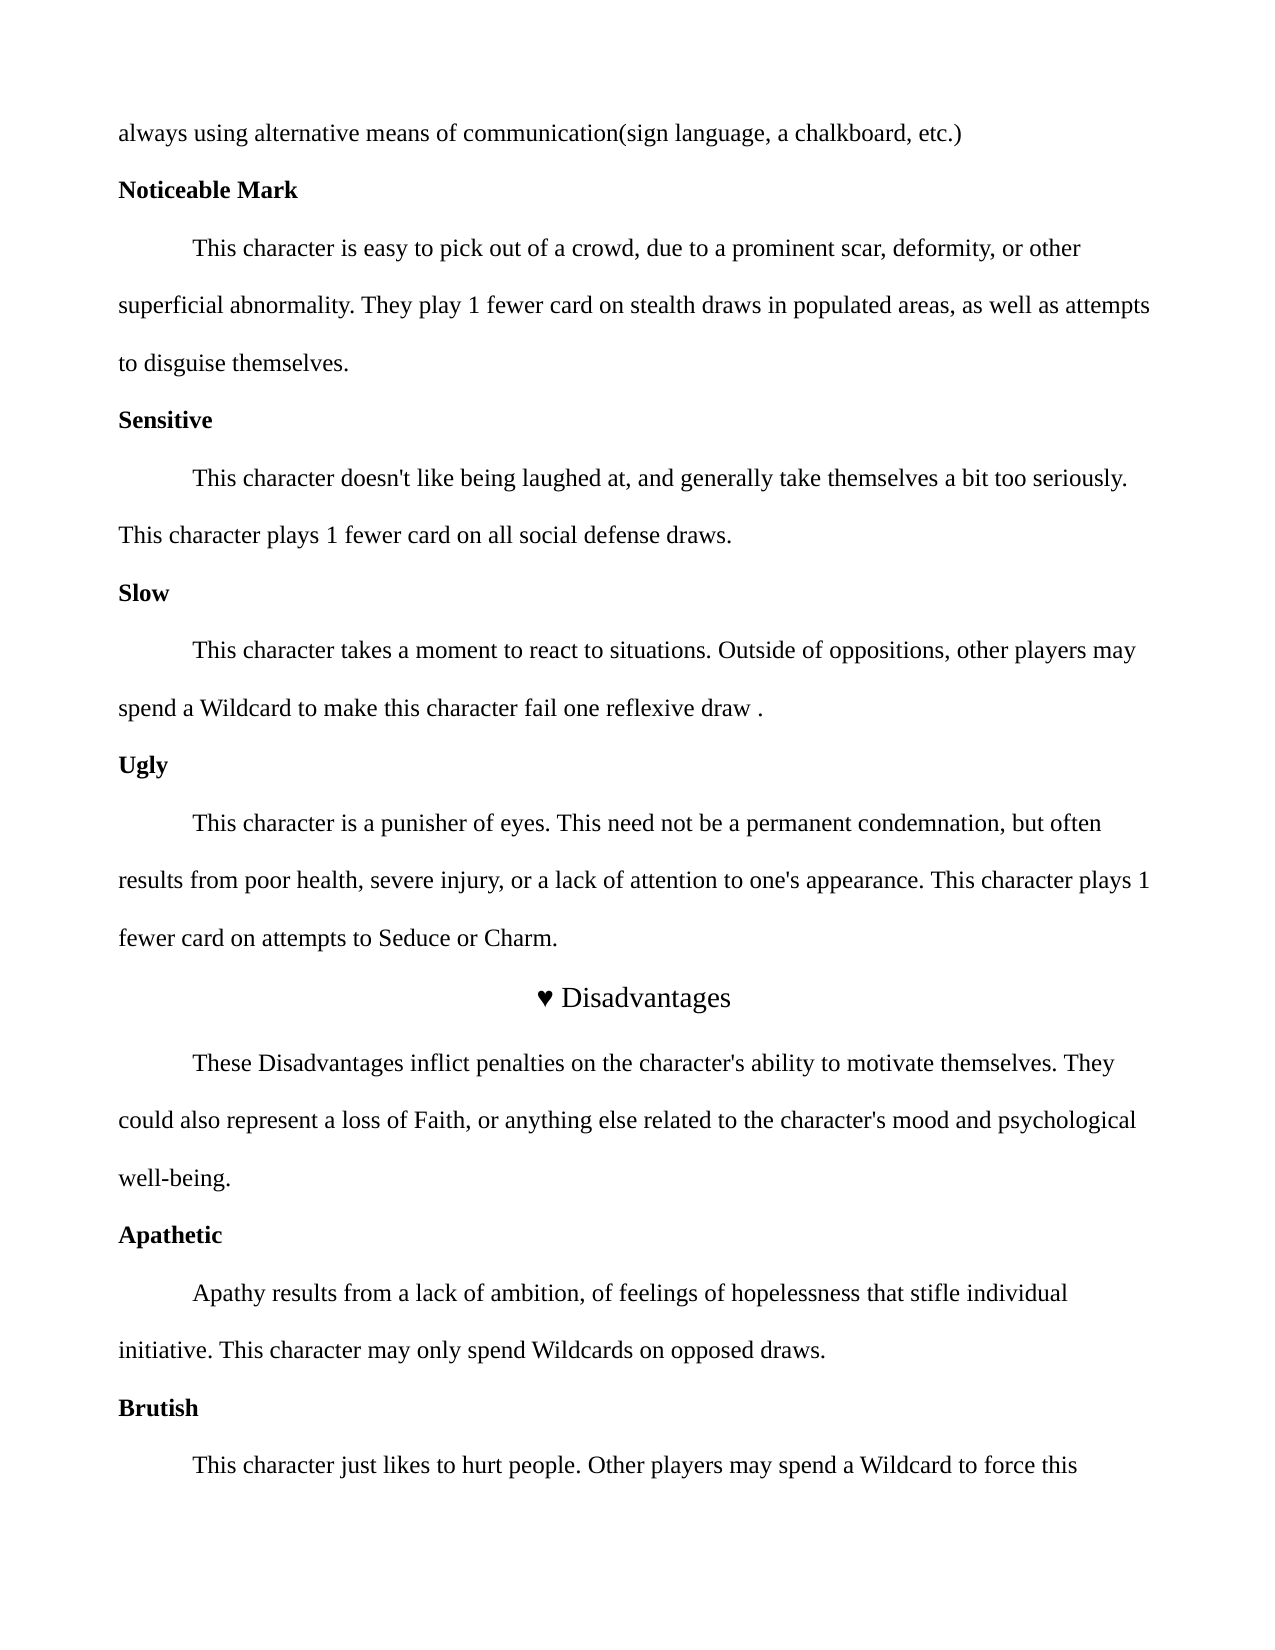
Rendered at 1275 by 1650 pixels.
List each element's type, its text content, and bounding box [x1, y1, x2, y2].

text Brutish [118, 1393, 1157, 1421]
text ♥ Disadvantages [118, 981, 1157, 1014]
text This character is a punisher of eyes. This need not be a permanent condemnation, but often results from poor health, severe injury, or a lack of attention to one's appearance. This character plays 1 fewer card on attempts to Seduce or Charm. [118, 808, 1157, 952]
text Apathy results from a lack of ambition, of feelings of hopelessness that stifle individual initiative. This character may only spend Wildcards on opposed draws. [118, 1278, 1157, 1364]
text This character takes a moment to react to situations. Outside of oppositions, other players may spend a Wildcard to make this character fail one reflexive draw . [118, 636, 1157, 722]
text This character doesn't like being laughed at, and generally take themselves a bit too seriously. This character plays 1 fewer card on all social defense draws. [118, 463, 1157, 549]
text Apathetic [118, 1220, 1157, 1249]
text This character just likes to hurt people. Other players may spend a Wildcard to force this [118, 1450, 1157, 1479]
text Noticeable Mark [118, 176, 1157, 204]
text Sensitive [118, 406, 1157, 434]
text These Disadvantages inflict penalties on the character's ability to motivate themselves. They could also represent a loss of Faith, or anything else related to the character's mood and psychological well-being. [118, 1048, 1157, 1191]
text always using alternative means of communication(sign language, a chalkboard, etc.) [118, 118, 1157, 147]
text Ugly [118, 751, 1157, 779]
text This character is easy to pick out of a crowd, due to a prominent scar, deformity, or other superficial abnormality. They play 1 fewer card on stealth draws in populated areas, as well as attempts to disguise themselves. [118, 233, 1157, 377]
text Slow [118, 578, 1157, 607]
